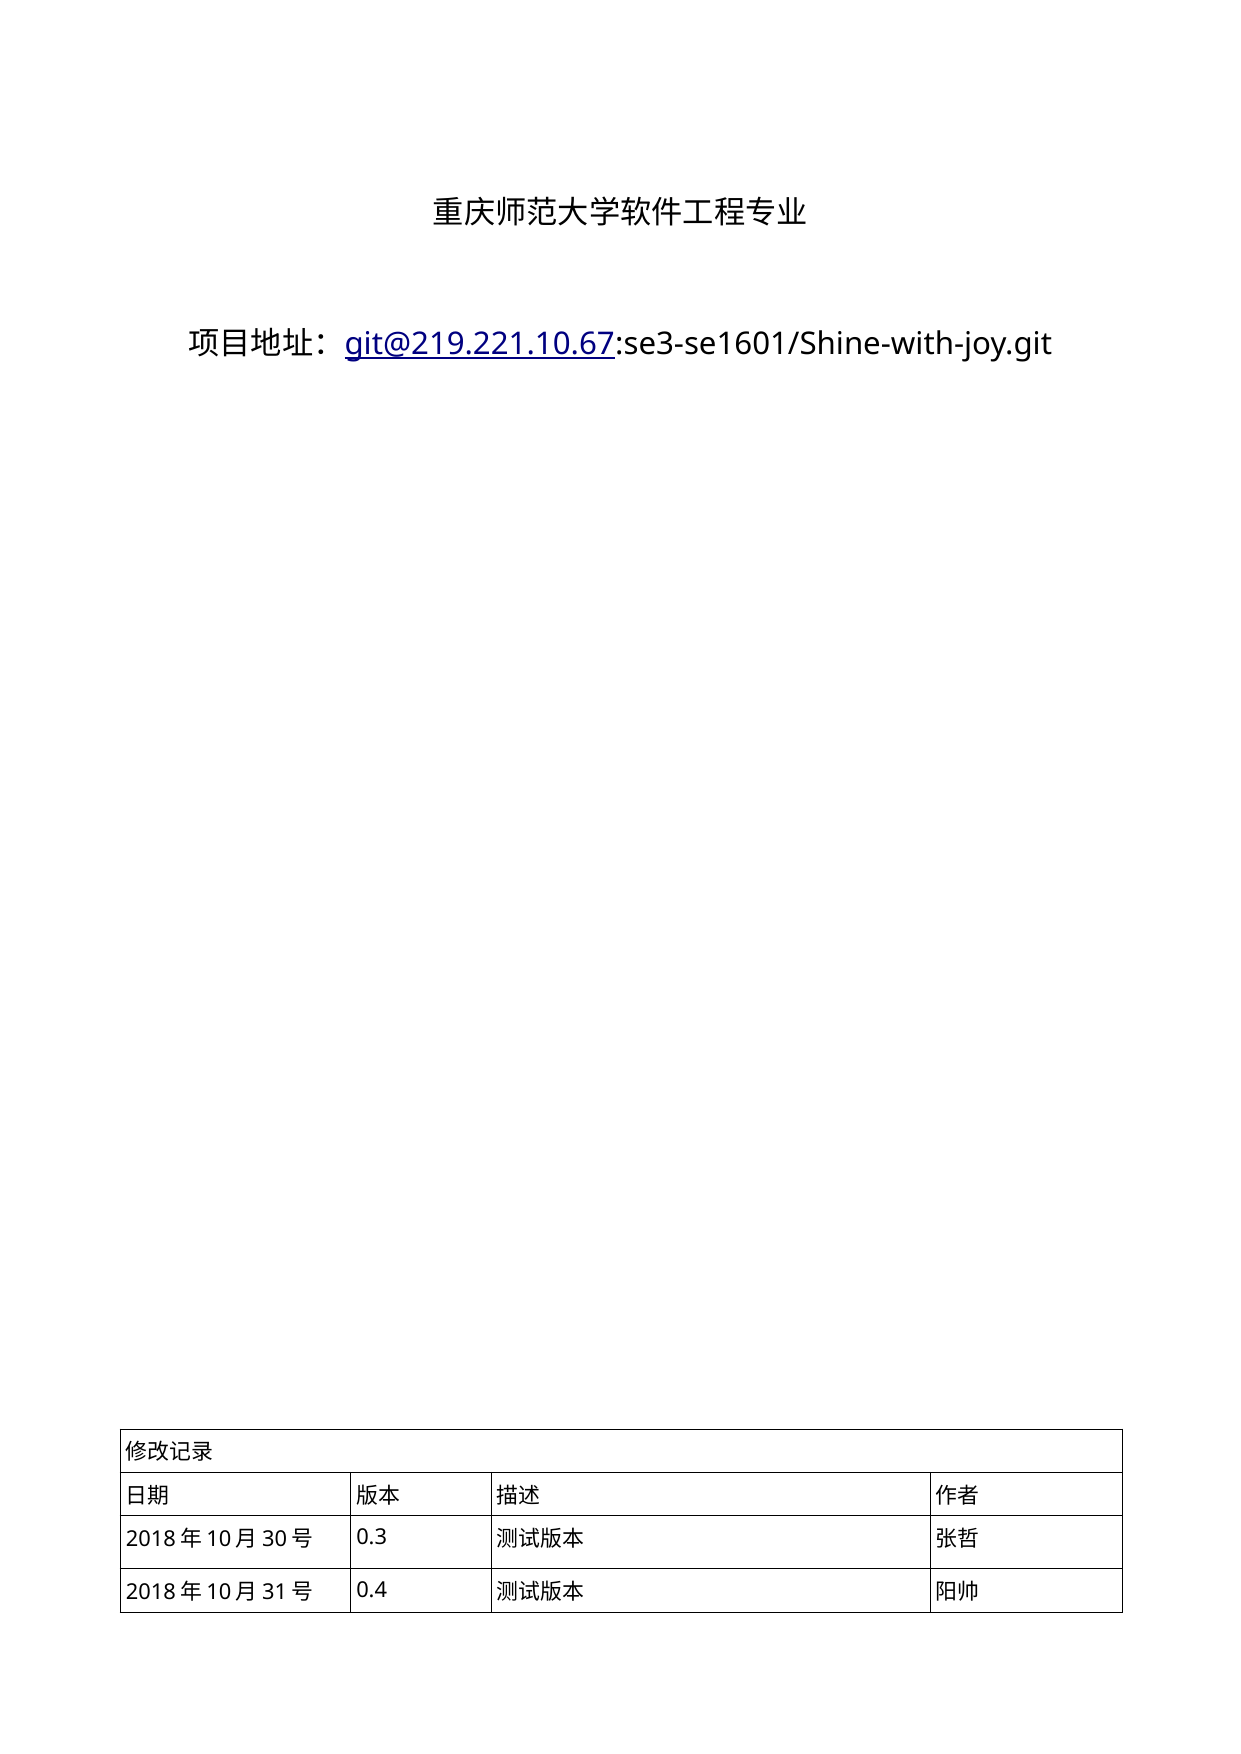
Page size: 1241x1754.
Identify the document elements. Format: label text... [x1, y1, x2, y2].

text 项目地址：git@219.221.10.67:se3-se1601/Shine-with-joy.git [118, 318, 1122, 363]
table_cell 作者 [931, 1473, 1122, 1515]
table_cell 描述 [492, 1473, 930, 1515]
table_cell 日期 [121, 1473, 350, 1515]
table_cell 阳帅 [931, 1569, 1122, 1612]
table_cell 0.3 [351, 1516, 491, 1568]
table_cell 张哲 [931, 1516, 1122, 1568]
table_cell 测试版本 [492, 1569, 930, 1612]
text 重庆师范大学软件工程专业 [118, 188, 1122, 233]
table_cell 版本 [351, 1473, 491, 1515]
table_cell 2018年10月31号 [121, 1569, 350, 1612]
table_cell 2018年10月30号 [121, 1516, 350, 1568]
table_cell 0.4 [351, 1569, 491, 1612]
table_header 修改记录 [121, 1430, 1122, 1472]
table_cell 测试版本 [492, 1516, 930, 1568]
